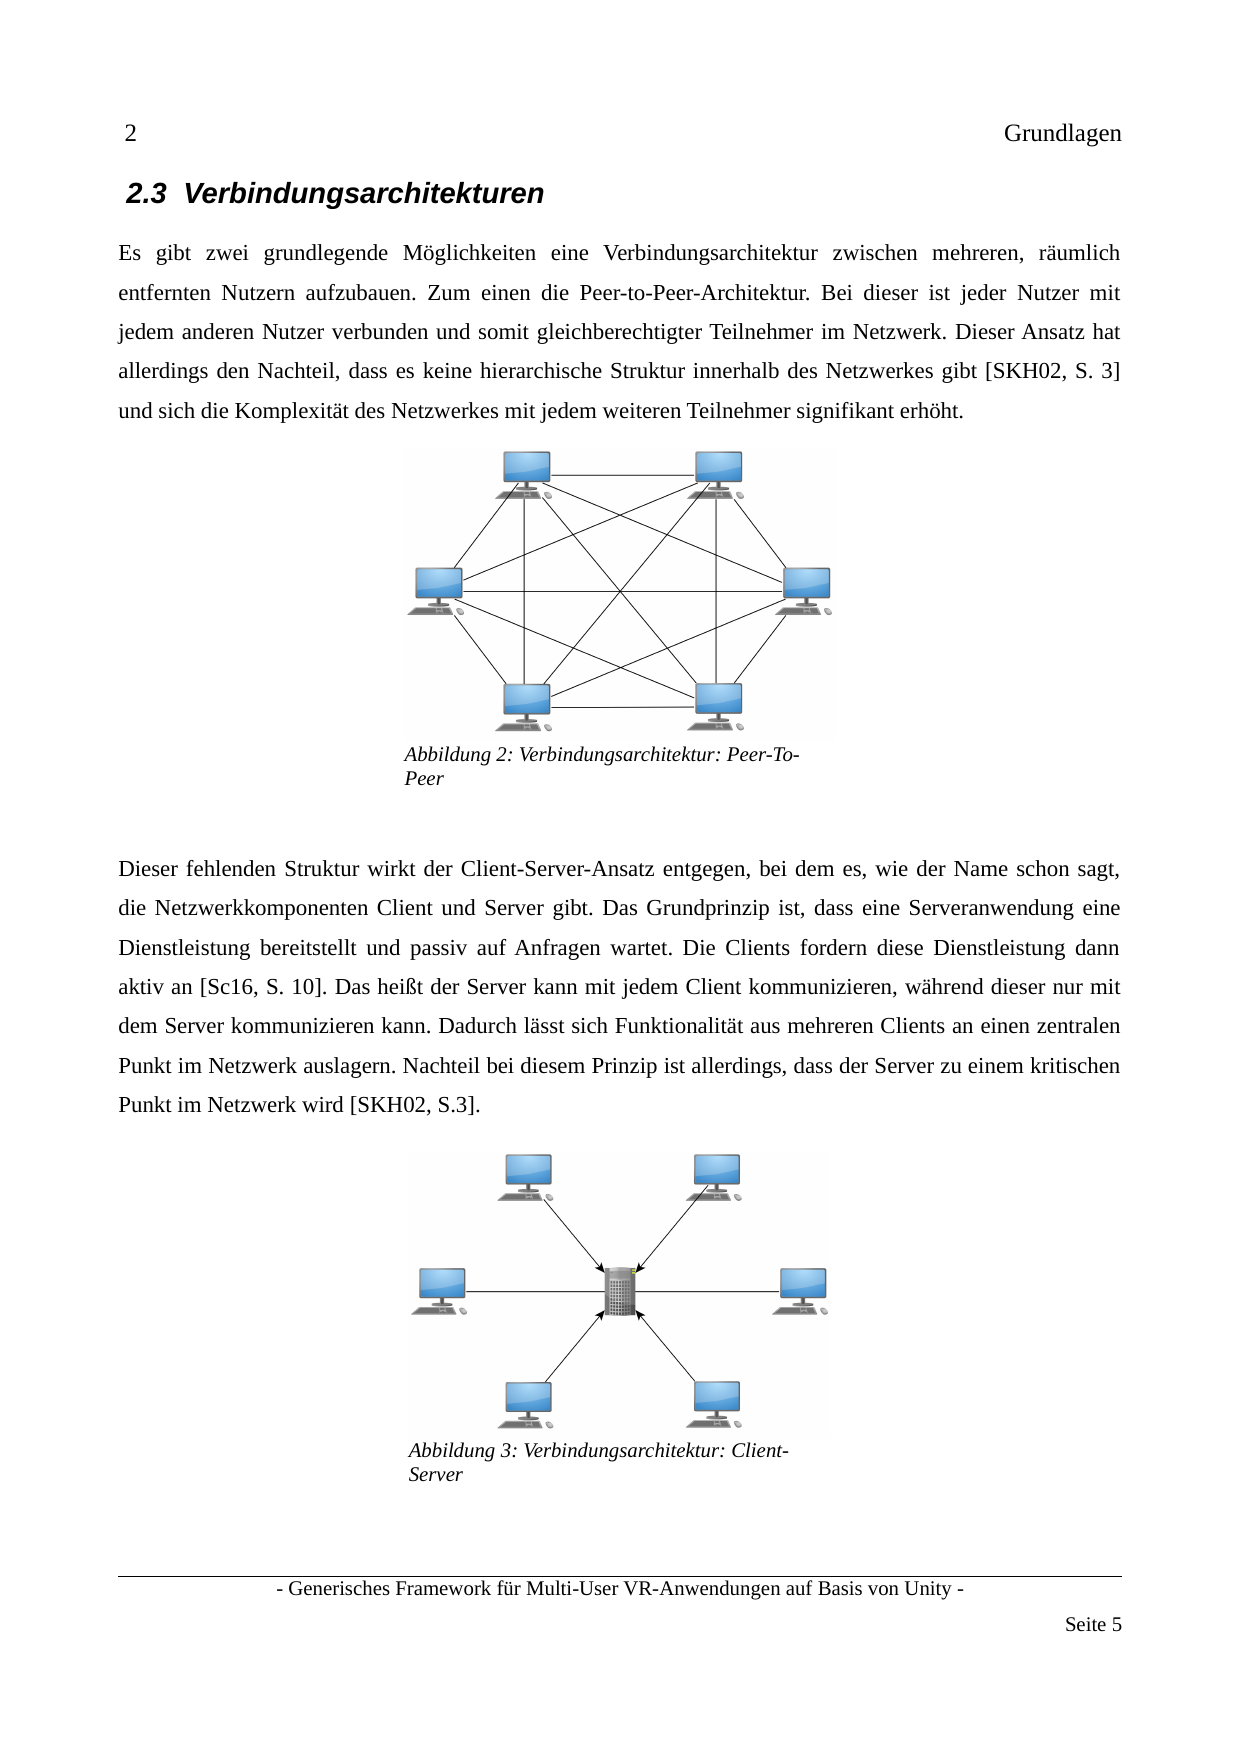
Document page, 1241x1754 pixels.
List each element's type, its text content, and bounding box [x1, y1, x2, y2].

picture [404, 449, 836, 742]
text Abbildung 2: Verbindungsarchitektur: Peer-To-Peer [404, 742, 836, 789]
subtitle Verbindungsarchitekturen [118, 176, 1122, 210]
text Es gibt zwei grundlegende Möglichkeiten eine Verbindungsarchitektur zwischen mehreren, räumlich entfernten Nutzern aufzubauen. Zum einen die Peer-to-Peer-Architektur. Bei dieser ist jeder Nutzer mit jedem anderen Nutzer verbunden und somit gleichberechtigter Teilnehmer im Netzwerk. Dieser Ansatz hat allerdings den Nachteil, dass es keine hierarchische Struktur innerhalb des Netzwerkes gibt [SKH02, S. 3] und sich die Komplexität des Netzwerkes mit jedem weiteren Teilnehmer signifikant erhöht. [118, 239, 1122, 423]
picture [408, 1151, 832, 1439]
text Dieser fehlenden Struktur wirkt der Client-Server-Ansatz entgegen, bei dem es, wie der Name schon sagt, die Netzwerkkomponenten Client und Server gibt. Das Grundprinzip ist, dass eine Serveranwendung eine Dienstleistung bereitstellt und passiv auf Anfragen wartet. Die Clients fordern diese Dienstleistung dann aktiv an [Sc16, S. 10]. Das heißt der Server kann mit jedem Client kommunizieren, während dieser nur mit dem Server kommunizieren kann. Dadurch lässt sich Funktionalität aus mehreren Clients an einen zentralen Punkt im Netzwerk auslagern. Nachteil bei diesem Prinzip ist allerdings, dass der Server zu einem kritischen Punkt im Netzwerk wird [SKH02, S.3]. [118, 855, 1122, 1118]
text Abbildung 3: Verbindungsarchitektur: Client-Server [408, 1439, 831, 1486]
